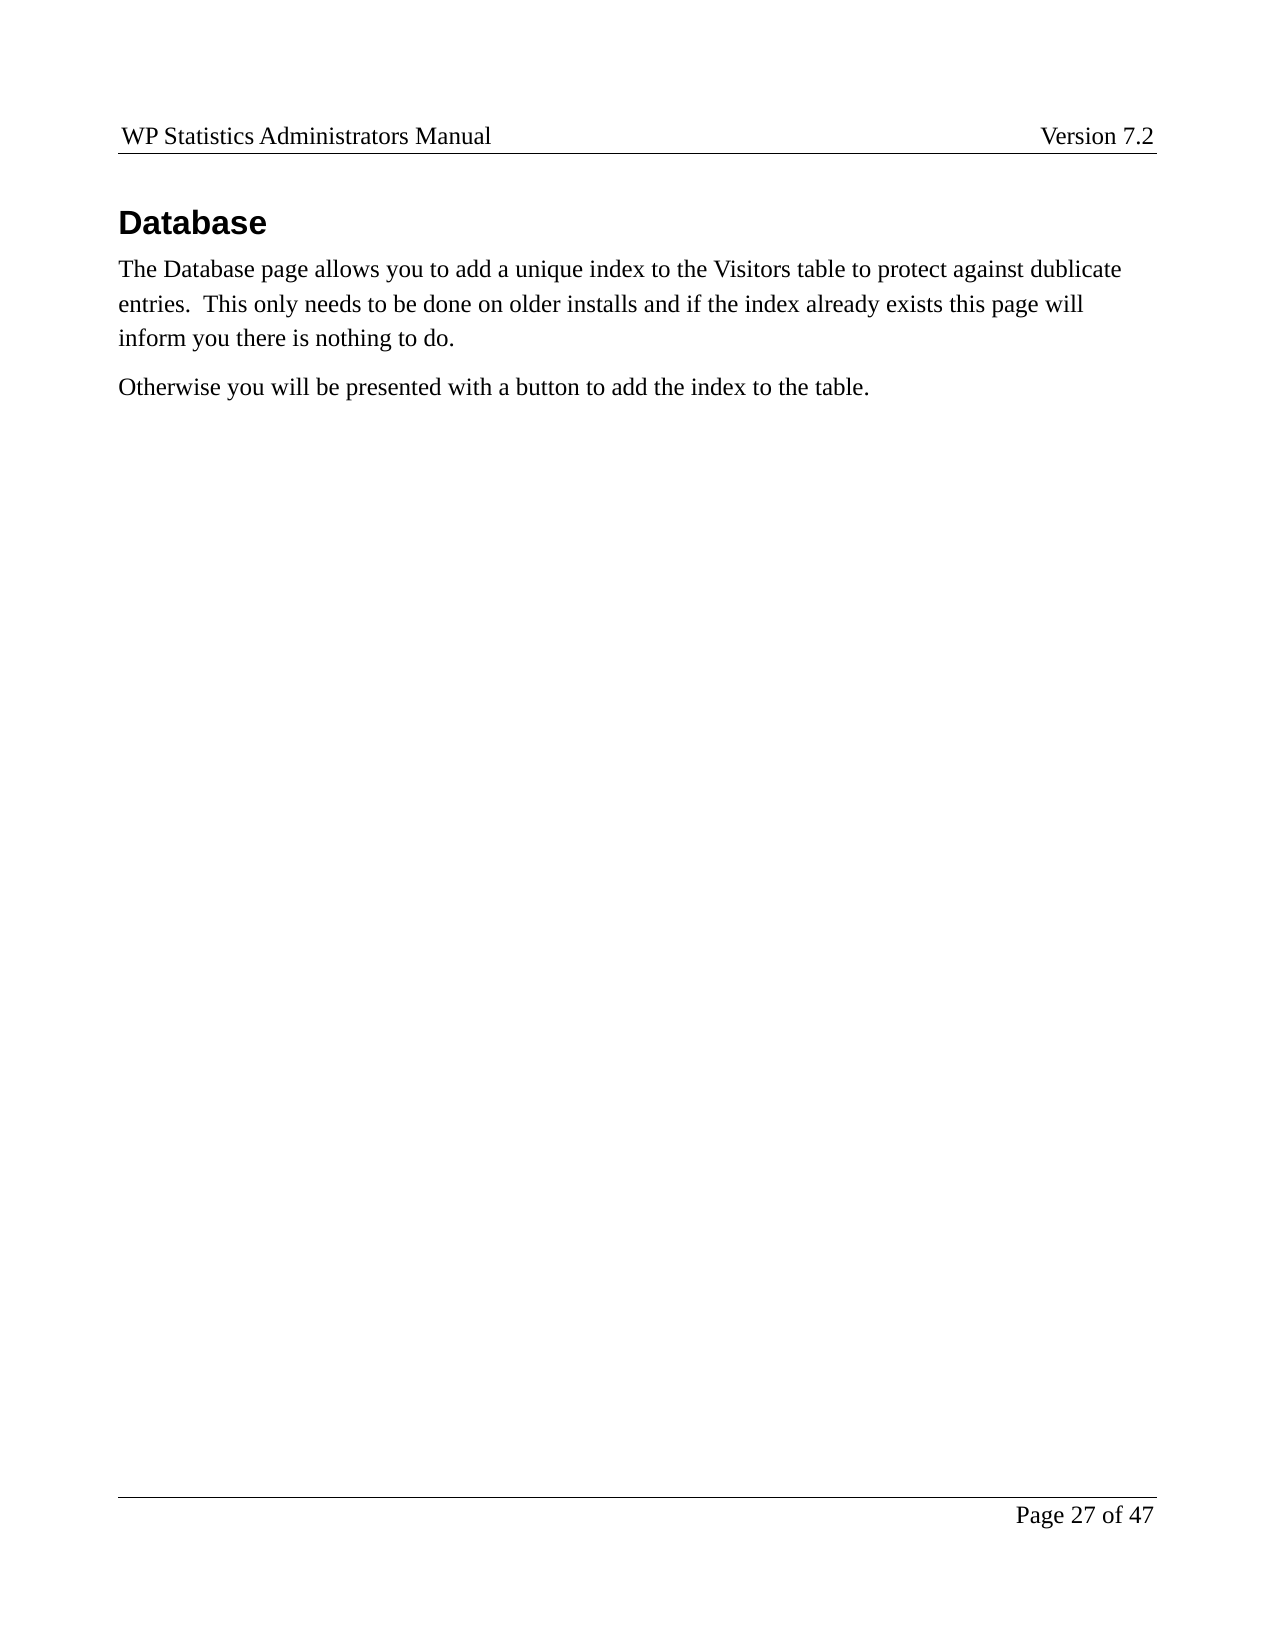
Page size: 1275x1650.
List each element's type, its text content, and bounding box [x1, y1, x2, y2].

subtitle Database [118, 203, 1157, 242]
text Otherwise you will be presented with a button to add the index to the table. [118, 372, 1157, 401]
text The Database page allows you to add a unique index to the Visitors table to protect against dublicate entries. This only needs to be done on older installs and if the index already exists this page will inform you there is nothing to do. [118, 254, 1157, 352]
